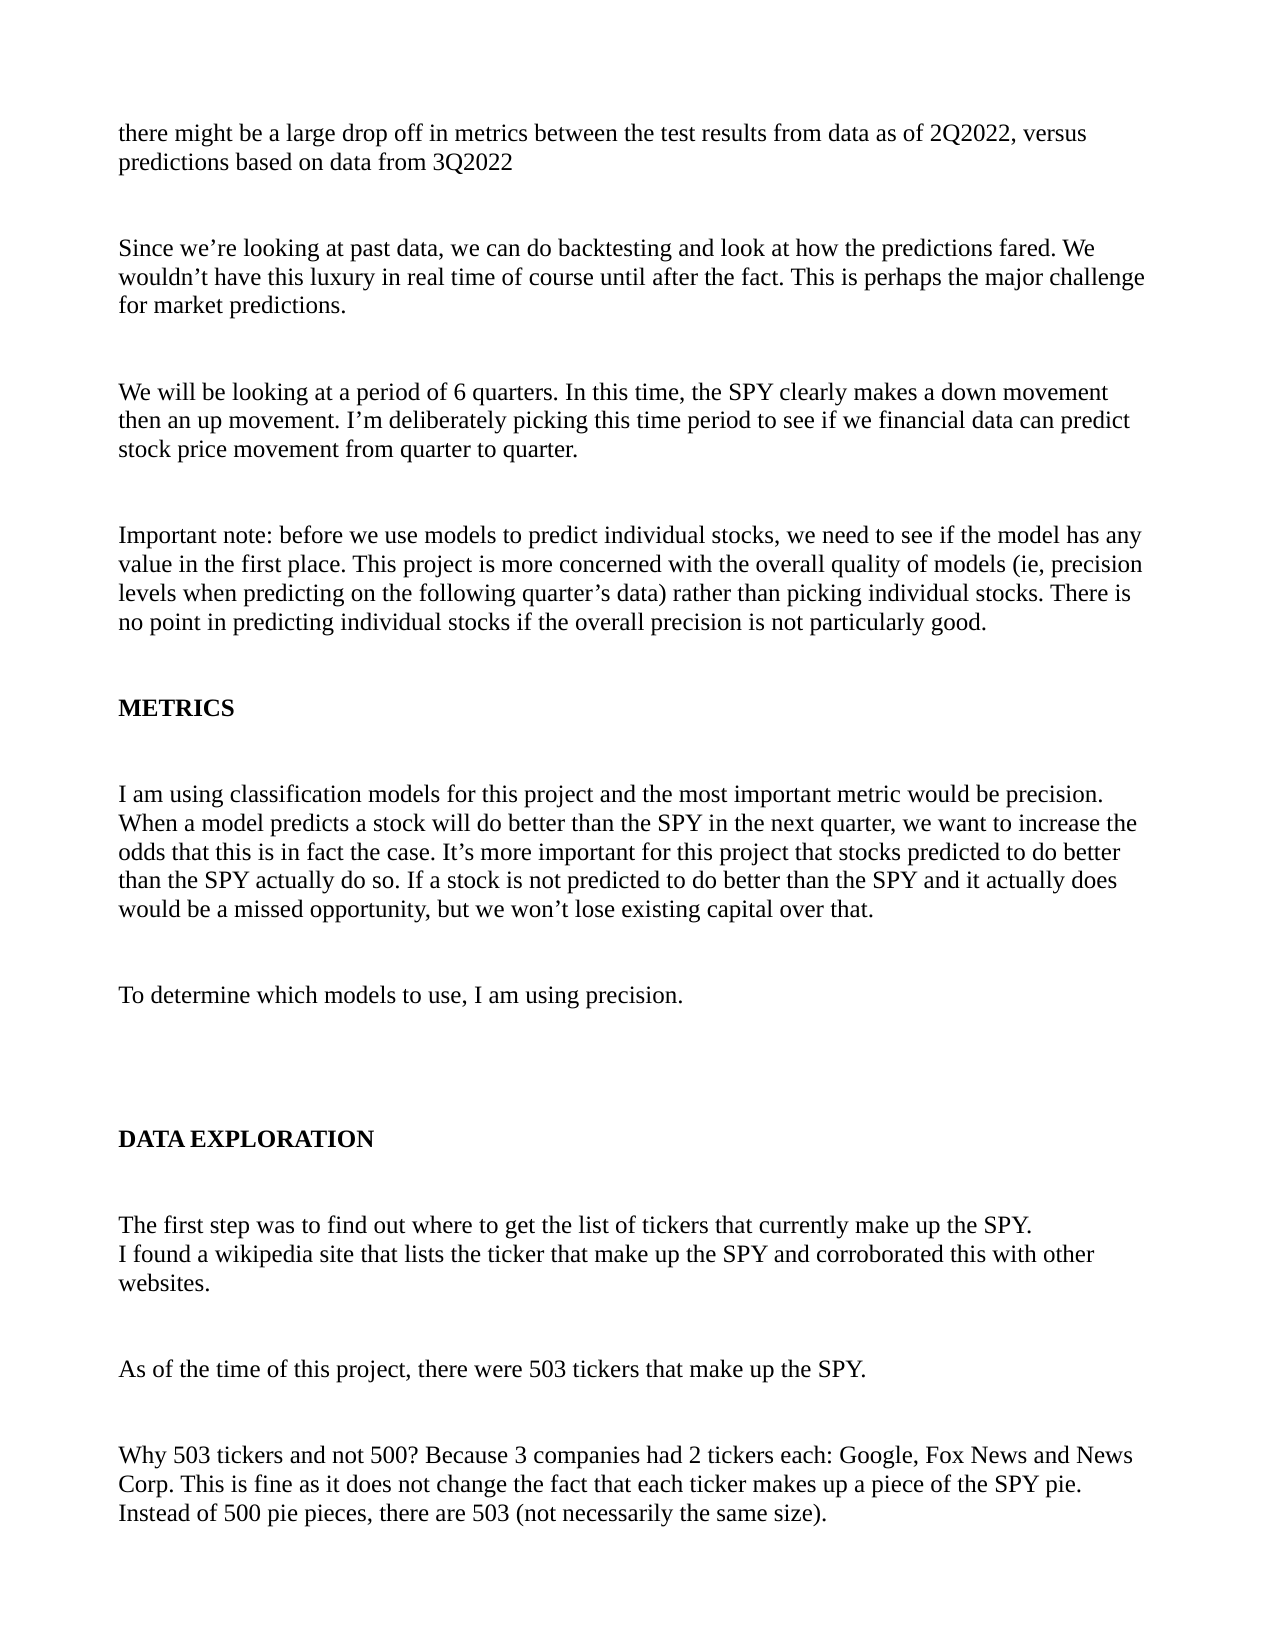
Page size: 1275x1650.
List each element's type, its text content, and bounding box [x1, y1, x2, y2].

text The first step was to find out where to get the list of tickers that currently make up the SPY. [118, 1211, 1157, 1239]
text DATA EXPLORATION [118, 1124, 1157, 1153]
text Important note: before we use models to predict individual stocks, we need to see if the model has any value in the first place. This project is more concerned with the overall quality of models (ie, precision levels when predicting on the following quarter’s data) rather than picking individual stocks. There is no point in predicting individual stocks if the overall precision is not particularly good. [118, 521, 1157, 636]
text Since we’re looking at past data, we can do backtesting and look at how the predictions fared. We wouldn’t have this luxury in real time of course until after the fact. This is perhaps the major challenge for market predictions. [118, 233, 1157, 319]
text Why 503 tickers and not 500? Because 3 companies had 2 tickers each: Google, Fox News and News Corp. This is fine as it does not change the fact that each ticker makes up a piece of the SPY pie. Instead of 500 pie pieces, there are 503 (not necessarily the same size). [118, 1441, 1157, 1527]
text To determine which models to use, I am using precision. [118, 981, 1157, 1009]
text I found a wikipedia site that lists the ticker that make up the SPY and corroborated this with other websites. [118, 1239, 1157, 1297]
text We will be looking at a period of 6 quarters. In this time, the SPY clearly makes a down movement then an up movement. I’m deliberately picking this time period to see if we financial data can predict stock price movement from quarter to quarter. [118, 377, 1157, 463]
text there might be a large drop off in metrics between the test results from data as of 2Q2022, versus predictions based on data from 3Q2022 [118, 118, 1157, 176]
text METRICS [118, 693, 1157, 722]
text As of the time of this project, there were 503 tickers that make up the SPY. [118, 1354, 1157, 1383]
text I am using classification models for this project and the most important metric would be precision. When a model predicts a stock will do better than the SPY in the next quarter, we want to increase the odds that this is in fact the case. It’s more important for this project that stocks predicted to do better than the SPY actually do so. If a stock is not predicted to do better than the SPY and it actually does would be a missed opportunity, but we won’t lose existing capital over that. [118, 779, 1157, 923]
